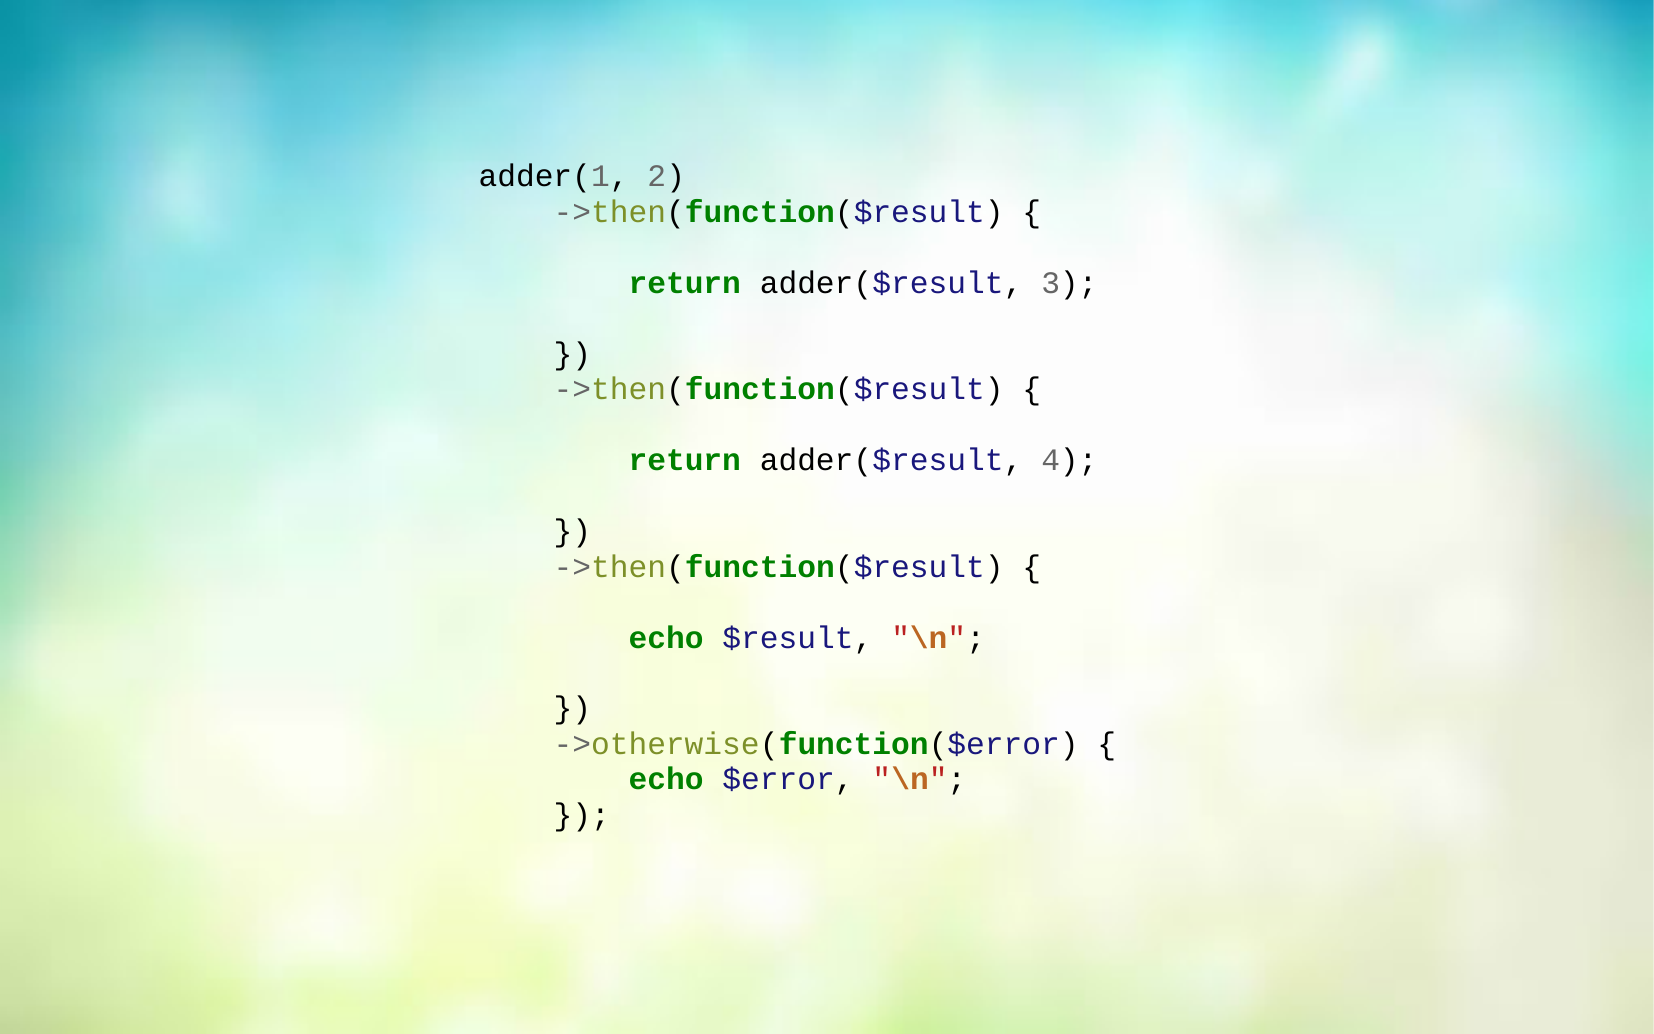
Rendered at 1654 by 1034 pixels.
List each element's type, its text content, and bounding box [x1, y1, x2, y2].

text_box adder(1, 2) ->then(function($result) { return adder($result, 3); }) ->then(function($result) { return adder($result, 4); }) ->then(function($result) { echo $result, "\n"; }) ->otherwise(function($error) { echo $error, "\n"; }); [463, 153, 1190, 881]
picture [0, 0, 1654, 1034]
